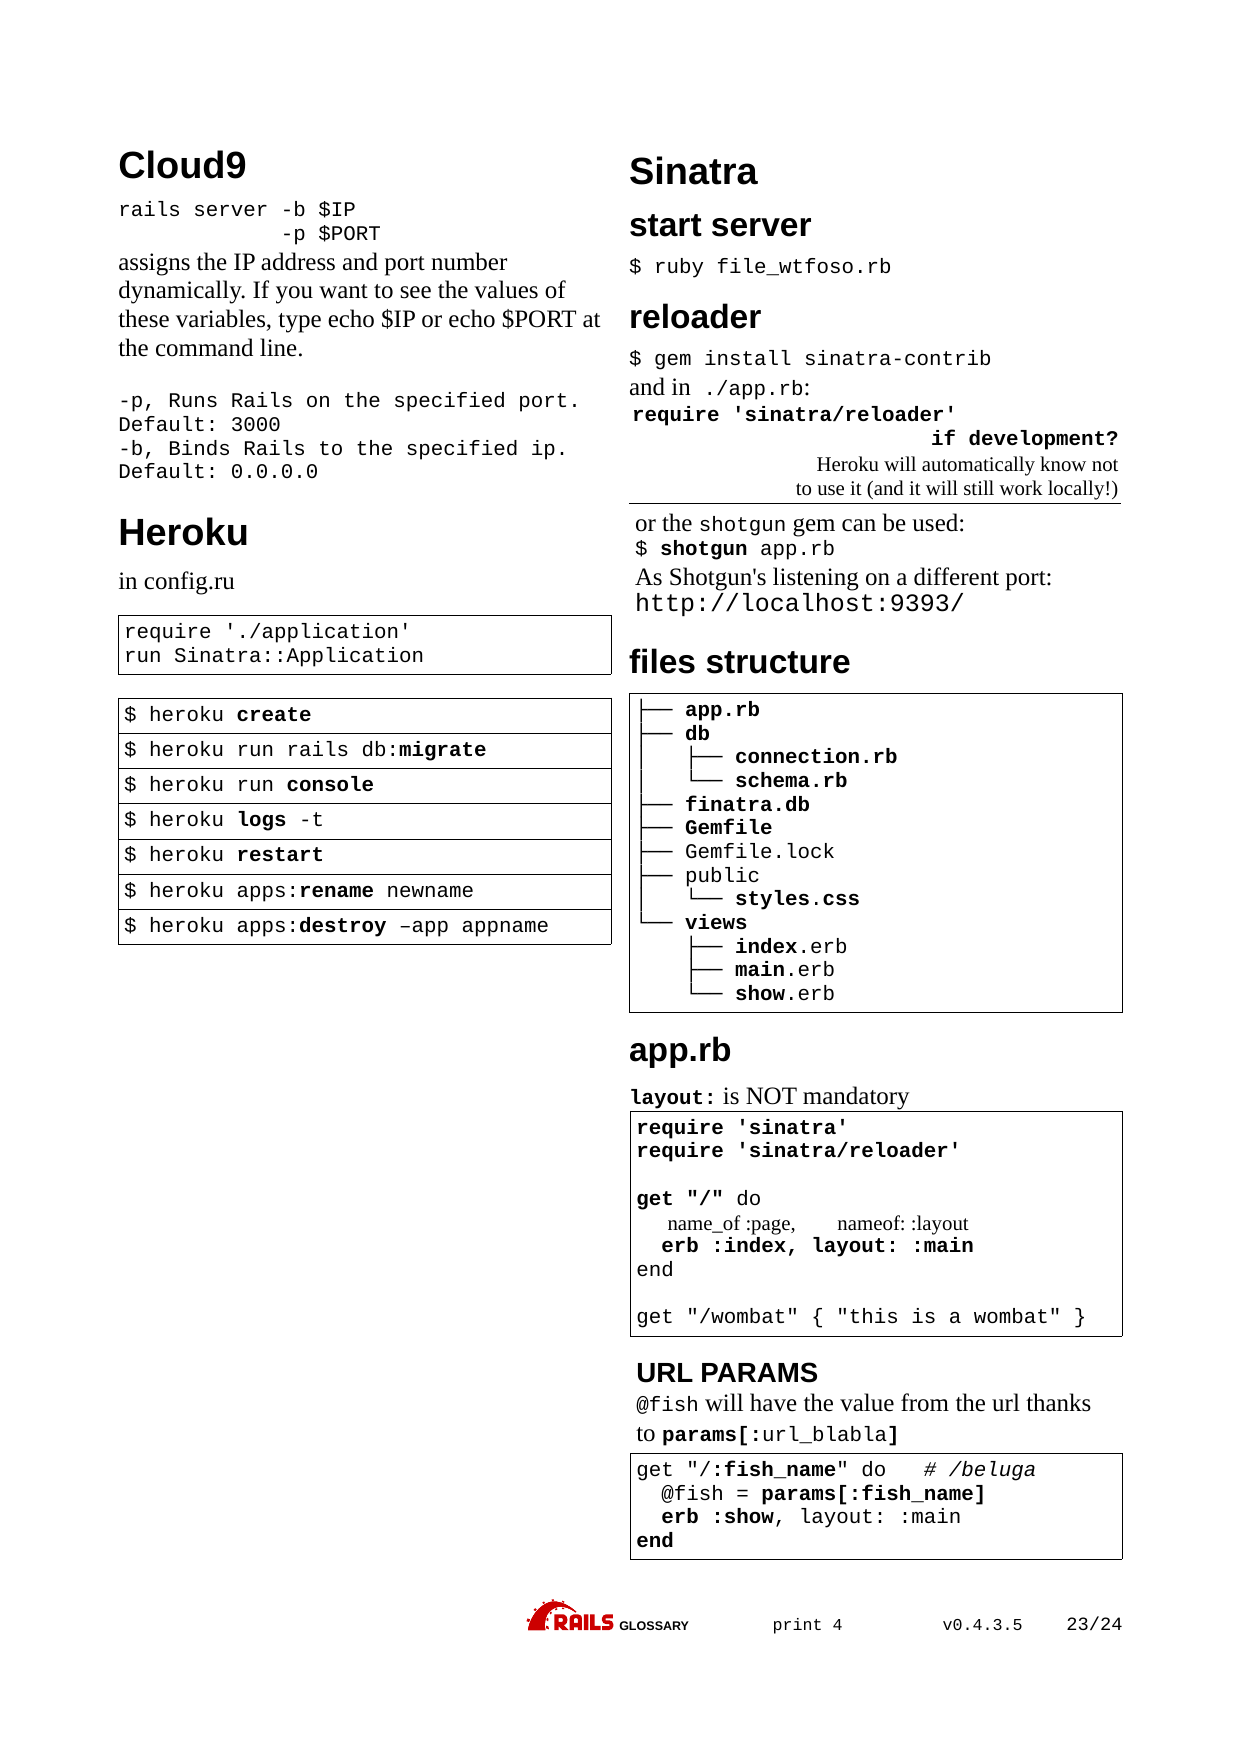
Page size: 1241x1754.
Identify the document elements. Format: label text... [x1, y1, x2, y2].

table_header require 'sinatra' require 'sinatra/reloader' get "/" do name_of :page, nameof: :layout erb :index, layout: :main end get "/wombat" { "this is a wombat" } [631, 1112, 1122, 1336]
text -p $PORT [118, 223, 611, 247]
text assigns the IP address and port number dynamically. If you want to see the values of these variables, type echo $IP or echo $PORT at the command line. [118, 247, 611, 362]
table_cell get "/:fish_name" do # /beluga @fish = params[:fish_name] erb :show, layout: :main end [631, 1454, 1122, 1559]
table_cell $ heroku restart [119, 840, 611, 874]
table_cell URL PARAMS @fish will have the value from the url thanks to params[:url_blabla] [630, 1337, 1122, 1453]
table_cell $ heroku apps:destroy –app appname [119, 910, 611, 944]
table_cell $ heroku run rails db:migrate [119, 734, 611, 768]
subtitle app.rb [629, 1030, 1122, 1069]
table_header require 'sinatra/reloader' if development? Heroku will automatically know not to use it (and it will still work locally!) [629, 401, 1121, 503]
text $ gem install sinatra-contrib [629, 348, 1122, 372]
subtitle reloader [629, 297, 1122, 336]
table_cell or the shotgun gem can be used: $ shotgun app.rb As Shotgun's listening on a different port: http://localhost:9393/ [629, 504, 1121, 624]
table_header $ heroku create [119, 699, 611, 733]
text layout: is NOT mandatory [629, 1081, 1122, 1111]
text in config.ru [118, 566, 611, 595]
text and in ./app.rb: [629, 372, 1122, 401]
table_cell $ heroku logs -t [119, 804, 611, 838]
table_cell $ heroku apps:rename newname [119, 875, 611, 909]
subtitle start server [629, 204, 1122, 243]
subtitle Sinatra [629, 149, 1122, 193]
subtitle Cloud9 [118, 143, 611, 187]
subtitle files structure [629, 642, 1122, 681]
text -p, Runs Rails on the specified port. Default: 3000 -b, Binds Rails to the specified ip. Default: 0.0.0.0 [118, 390, 611, 485]
subtitle Heroku [118, 510, 611, 553]
text $ ruby file_wtfoso.rb [629, 256, 1122, 279]
table_header ├── app.rb ├── db │ ├── connection.rb │ └── schema.rb ├── finatra.db ├── Gemfile ├── Gemfile.lock ├── public │ └── styles.css └── views ├── index.erb ├── main.erb └── show.erb [630, 694, 1122, 1012]
table_header require './application' run Sinatra::Application [119, 616, 611, 674]
table_cell $ heroku run console [119, 769, 611, 803]
text rails server -b $IP [118, 199, 611, 223]
